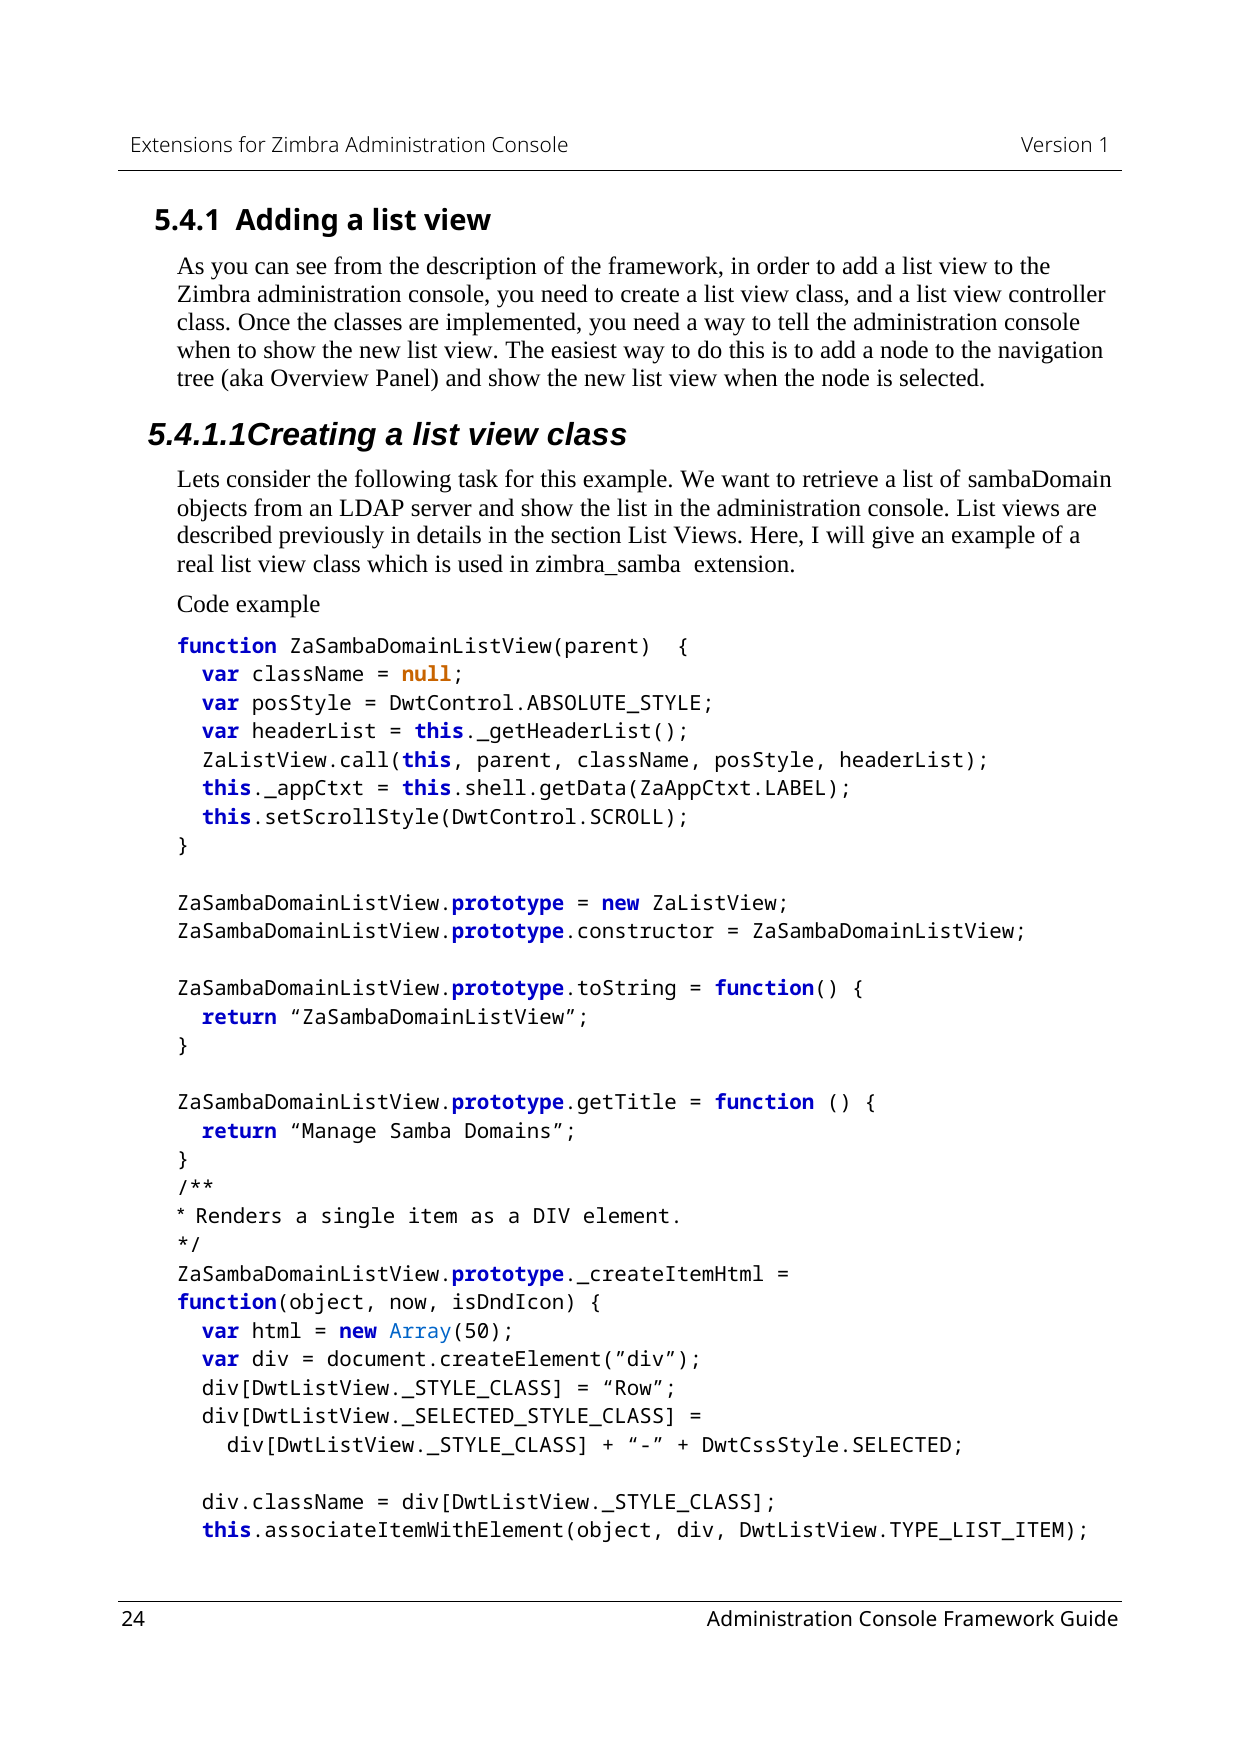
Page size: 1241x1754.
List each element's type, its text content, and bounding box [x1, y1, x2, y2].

text var html = new Array(50); [177, 1316, 1122, 1344]
text var posStyle = DwtControl.ABSOLUTE_STYLE; [177, 688, 1122, 716]
text /** [177, 1173, 1122, 1201]
text } [177, 830, 1122, 859]
text this.setScrollStyle(DwtControl.SCROLL); [177, 802, 1122, 830]
text ZaSambaDomainListView.prototype.toString = function() { [177, 973, 1122, 1002]
text var headerList = this._getHeaderList(); [177, 716, 1122, 745]
text function(object, now, isDndIcon) { [177, 1287, 1122, 1316]
text div[DwtListView._STYLE_CLASS] = “Row”; [177, 1373, 1122, 1401]
text ZaSambaDomainListView.prototype.getTitle = function () { [177, 1087, 1122, 1116]
text ZaSambaDomainListView.prototype = new ZaListView; [177, 887, 1122, 916]
text } [177, 1030, 1122, 1059]
text */ [177, 1230, 1122, 1258]
text As you can see from the description of the framework, in order to add a list view to the Zimbra administration console, you need to create a list view class, and a list view controller class. Once the classes are implemented, you need a way to tell the administration console when to show the new list view. The easiest way to do this is to add a node to the navigation tree (aka Overview Panel) and show the new list view when the node is selected. [177, 252, 1122, 392]
text var className = null; [177, 659, 1122, 688]
text div.className = div[DwtListView._STYLE_CLASS]; [177, 1487, 1122, 1515]
subtitle Creating a list view class [148, 417, 1122, 453]
text this._appCtxt = this.shell.getData(ZaAppCtxt.LABEL); [177, 773, 1122, 802]
text this.associateItemWithElement(object, div, DwtListView.TYPE_LIST_ITEM); [177, 1515, 1122, 1544]
text div[DwtListView._SELECTED_STYLE_CLASS] = [177, 1401, 1122, 1430]
text * Renders a single item as a DIV element. [177, 1201, 1122, 1230]
text function ZaSambaDomainListView(parent) { [177, 631, 1122, 659]
subtitle Adding a list view [154, 200, 1122, 239]
text Lets consider the following task for this example. We want to retrieve a list of sambaDomain objects from an LDAP server and show the list in the administration console. List views are described previously in details in the section List Views. Here, I will give an example of a real list view class which is used in zimbra_samba extension. [177, 465, 1122, 577]
text ZaSambaDomainListView.prototype.constructor = ZaSambaDomainListView; [177, 916, 1122, 944]
text return “ZaSambaDomainListView”; [177, 1002, 1122, 1030]
text var div = document.createElement(”div”); [177, 1344, 1122, 1373]
text return “Manage Samba Domains”; [177, 1116, 1122, 1144]
text } [177, 1144, 1122, 1173]
text ZaListView.call(this, parent, className, posStyle, headerList); [177, 745, 1122, 773]
text Code example [177, 590, 1122, 618]
text ZaSambaDomainListView.prototype._createItemHtml = [177, 1258, 1122, 1287]
text div[DwtListView._STYLE_CLASS] + “-” + DwtCssStyle.SELECTED; [177, 1430, 1122, 1458]
